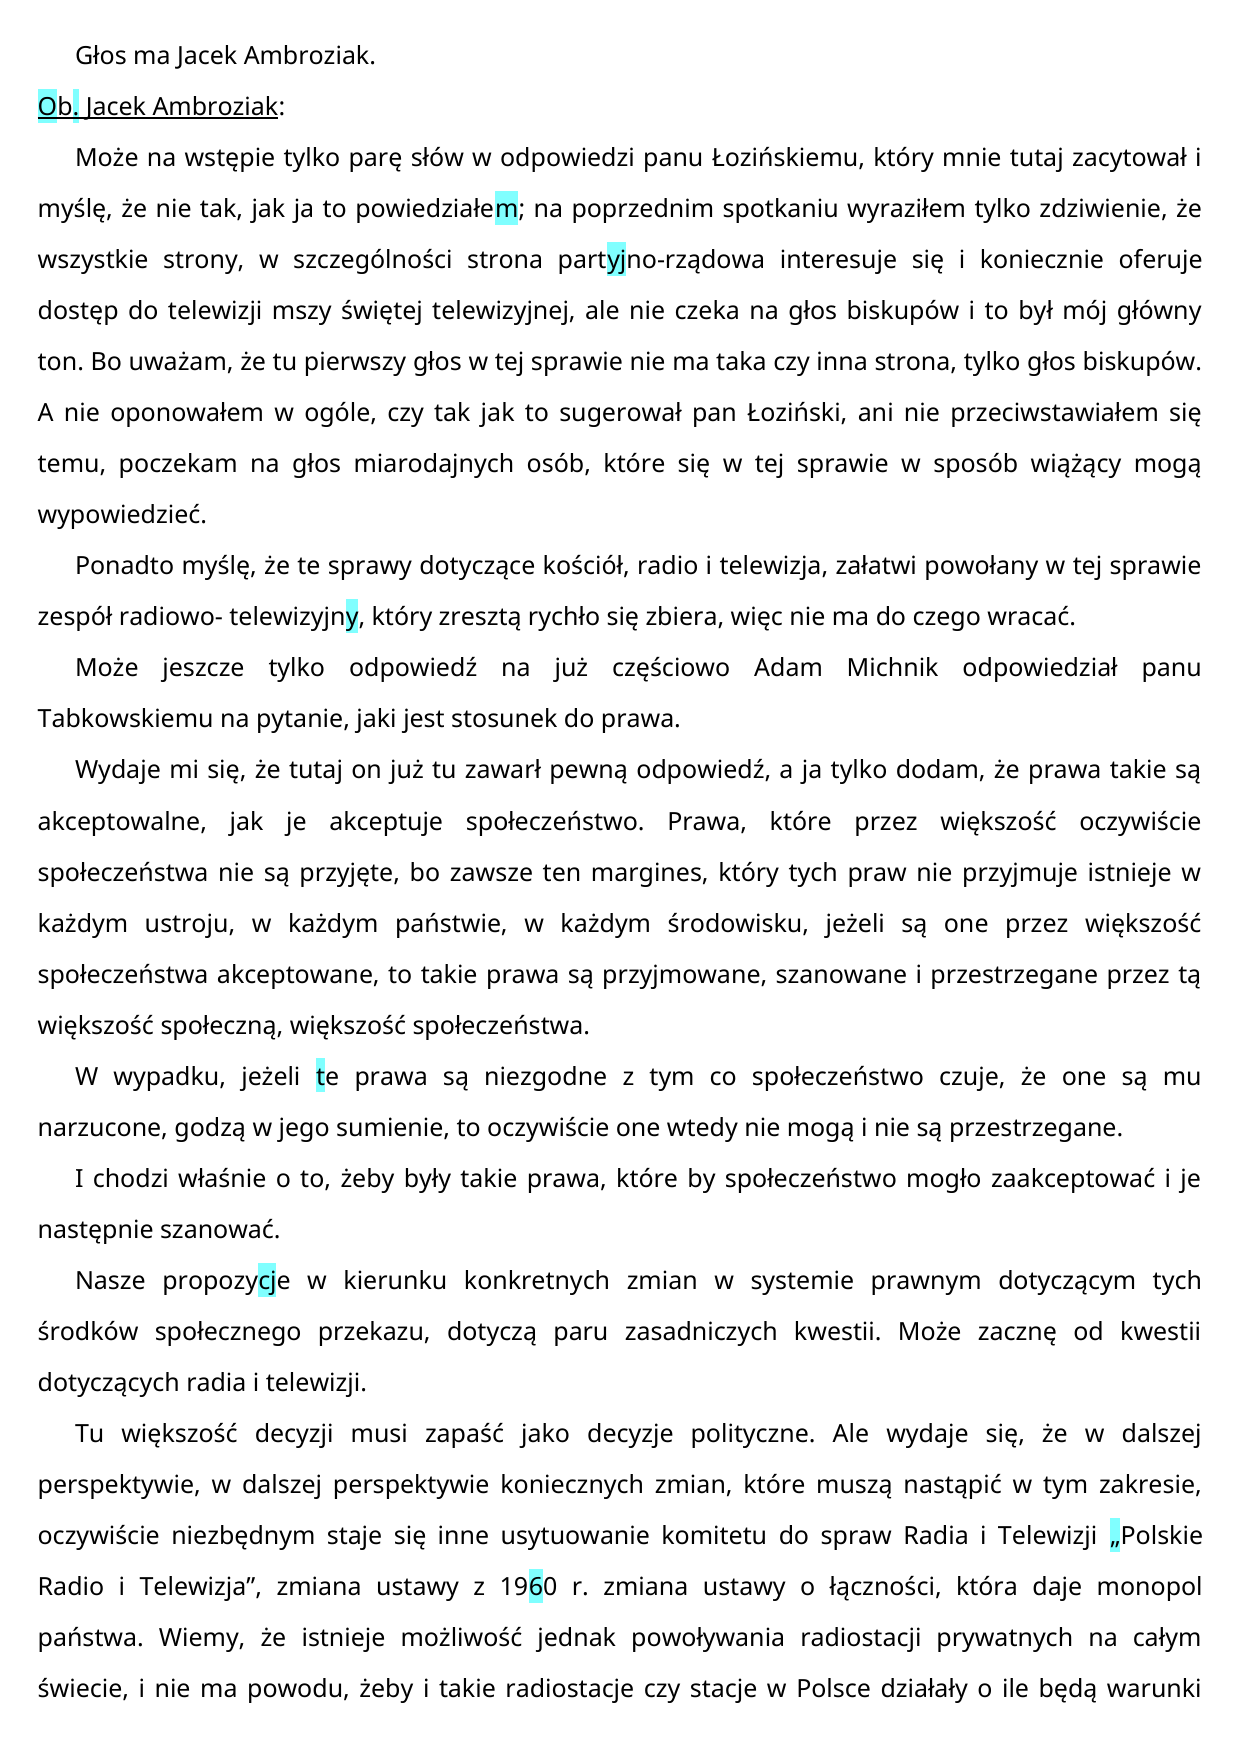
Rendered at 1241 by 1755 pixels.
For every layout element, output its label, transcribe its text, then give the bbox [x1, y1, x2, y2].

text Głos ma Jacek Ambroziak. [37, 37, 1203, 72]
text Ponadto myślę, że te sprawy dotyczące kościół, radio i telewizja, załatwi powołany w tej sprawie zespół radiowo- telewizyjny, który zresztą rychło się zbiera, więc nie ma do czego wracać. [37, 548, 1203, 633]
text I chodzi właśnie o to, żeby były takie prawa, które by społeczeństwo mogło zaakceptować i je następnie szanować. [37, 1160, 1203, 1246]
text Nasze propozycje w kierunku konkretnych zmian w systemie prawnym dotyczącym tych środków społecznego przekazu, dotyczą paru zasadniczych kwestii. Może zacznę od kwestii dotyczących radia i telewizji. [37, 1262, 1203, 1399]
text W wypadku, jeżeli te prawa są niezgodne z tym co społeczeństwo czuje, że one są mu narzucone, godzą w jego sumienie, to oczywiście one wtedy nie mogą i nie są przestrzegane. [37, 1058, 1203, 1143]
text Może jeszcze tylko odpowiedź na już częściowo Adam Michnik odpowiedział panu Tabkowskiemu na pytanie, jaki jest stosunek do prawa. [37, 650, 1203, 735]
text Może na wstępie tylko parę słów w odpowiedzi panu Łozińskiemu, który mnie tutaj zacytował i myślę, że nie tak, jak ja to powiedziałem; na poprzednim spotkaniu wyraziłem tylko zdziwienie, że wszystkie strony, w szczególności strona partyjno-rządowa interesuje się i koniecznie oferuje dostęp do telewizji mszy świętej telewizyjnej, ale nie czeka na głos biskupów i to był mój główny ton. Bo uważam, że tu pierwszy głos w tej sprawie nie ma taka czy inna strona, tylko głos biskupów. A nie oponowałem w ogóle, czy tak jak to sugerował pan Łoziński, ani nie przeciwstawiałem się temu, poczekam na głos miarodajnych osób, które się w tej sprawie w sposób wiążący mogą wypowiedzieć. [37, 139, 1203, 531]
text Tu większość decyzji musi zapaść jako decyzje polityczne. Ale wydaje się, że w dalszej perspektywie, w dalszej perspektywie koniecznych zmian, które muszą nastąpić w tym zakresie, oczywiście niezbędnym staje się inne usytuowanie komitetu do spraw Radia i Telewizji „Polskie Radio i Telewizja”, zmiana ustawy z 1960 r. zmiana ustawy o łączności, która daje monopol państwa. Wiemy, że istnieje możliwość jednak powoływania radiostacji prywatnych na całym świecie, i nie ma powodu, żeby i takie radiostacje czy stacje w Polsce działały o ile będą warunki [37, 1416, 1203, 1705]
text Ob. Jacek Ambroziak: [37, 88, 1203, 123]
text Wydaje mi się, że tutaj on już tu zawarł pewną odpowiedź, a ja tylko dodam, że prawa takie są akceptowalne, jak je akceptuje społeczeństwo. Prawa, które przez większość oczywiście społeczeństwa nie są przyjęte, bo zawsze ten margines, który tych praw nie przyjmuje istnieje w każdym ustroju, w każdym państwie, w każdym środowisku, jeżeli są one przez większość społeczeństwa akceptowane, to takie prawa są przyjmowane, szanowane i przestrzegane przez tą większość społeczną, większość społeczeństwa. [37, 752, 1203, 1041]
